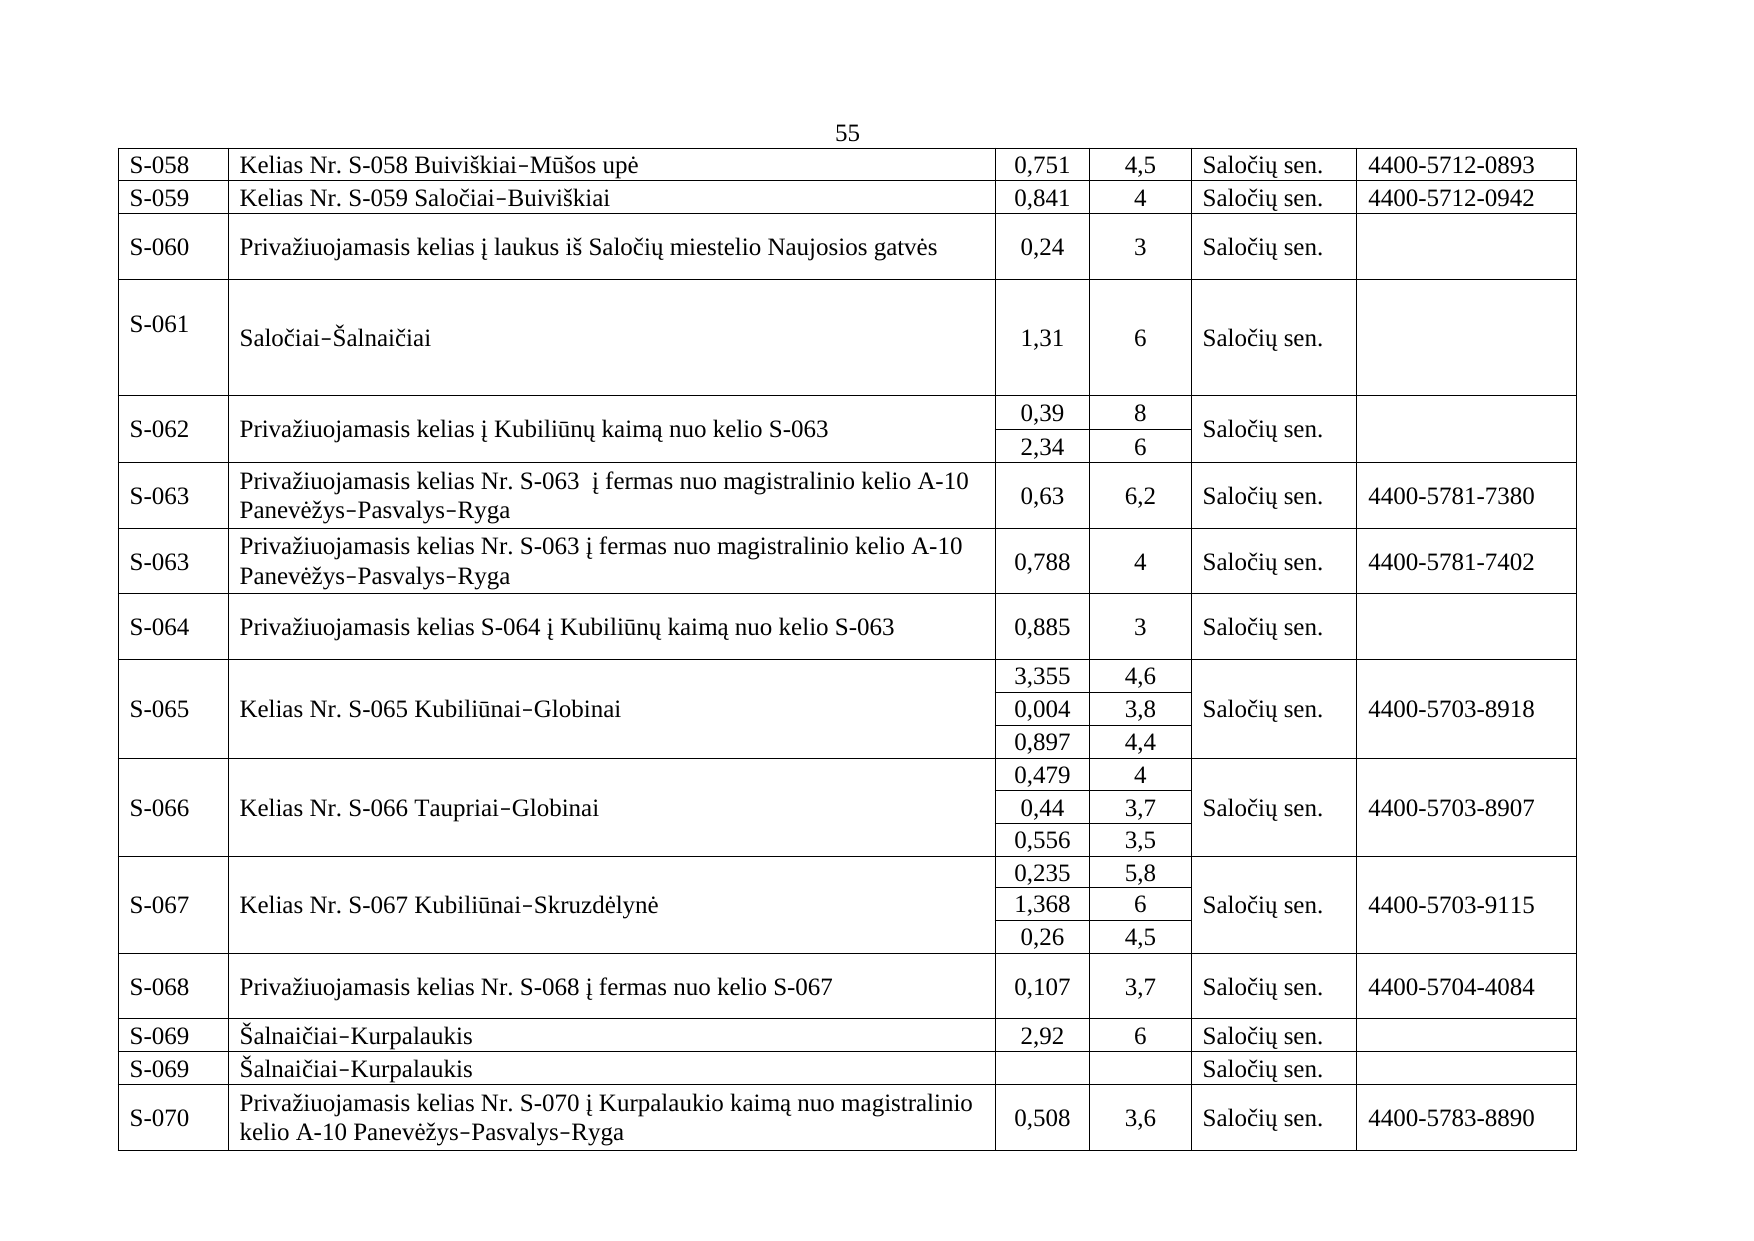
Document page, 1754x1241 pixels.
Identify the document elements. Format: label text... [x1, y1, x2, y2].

table_cell 0,107 [996, 954, 1089, 1018]
table_cell Kelias Nr. S-059 Saločiai–Buiviškiai [229, 181, 995, 213]
table_cell Saločių sen. [1192, 396, 1356, 462]
table_cell 0,24 [996, 214, 1089, 279]
table_cell Privažiuojamasis kelias į Kubiliūnų kaimą nuo kelio S-063 [229, 396, 995, 462]
table_cell 0,885 [996, 594, 1089, 659]
table_cell Privažiuojamasis kelias Nr. S-068 į fermas nuo kelio S-067 [229, 954, 995, 1018]
table_cell [1357, 280, 1576, 395]
table_cell 4 [1090, 181, 1191, 213]
table_cell 4 [1090, 759, 1191, 790]
table_cell Saločių sen. [1192, 214, 1356, 279]
table_cell Saločių sen. [1192, 1085, 1356, 1149]
table_cell 0,556 [996, 824, 1089, 856]
table_cell [1357, 1019, 1576, 1051]
table_cell 3,6 [1090, 1085, 1191, 1149]
table_cell Privažiuojamasis kelias S-064 į Kubiliūnų kaimą nuo kelio S-063 [229, 594, 995, 659]
table_cell 0,751 [996, 149, 1089, 180]
table_cell 4400-5704-4084 [1357, 954, 1576, 1018]
table_cell 6 [1090, 888, 1191, 920]
table_cell [1357, 594, 1576, 659]
table_cell 3 [1090, 594, 1191, 659]
table_cell 3,8 [1090, 693, 1191, 724]
table_cell 1,368 [996, 888, 1089, 920]
table_cell S-060 [119, 214, 228, 279]
table_cell Kelias Nr. S-067 Kubiliūnai–Skruzdėlynė [229, 857, 995, 953]
table_cell Šalnaičiai–Kurpalaukis [229, 1052, 995, 1084]
table_cell 0,508 [996, 1085, 1089, 1149]
table_cell S-065 [119, 660, 228, 757]
table_cell 5,8 [1090, 857, 1191, 887]
table_cell Kelias Nr. S-066 Taupriai–Globinai [229, 759, 995, 856]
table_cell S-069 [119, 1052, 228, 1084]
table_cell 4400-5781-7380 [1357, 463, 1576, 528]
table_cell Saločių sen. [1192, 463, 1356, 528]
table_cell Saločių sen. [1192, 181, 1356, 213]
table_cell Saločių sen. [1192, 280, 1356, 395]
table_cell 0,004 [996, 693, 1089, 724]
table_cell 0,479 [996, 759, 1089, 790]
table_cell S-058 [119, 149, 228, 180]
table_cell Kelias Nr. S-058 Buiviškiai–Mūšos upė [229, 149, 995, 180]
table_cell Privažiuojamasis kelias Nr. S-063 į fermas nuo magistralinio kelio A-10 Panevėžys–Pasvalys–Ryga [229, 463, 995, 528]
table_cell 0,63 [996, 463, 1089, 528]
table_cell Šalnaičiai–Kurpalaukis [229, 1019, 995, 1051]
table_cell S-059 [119, 181, 228, 213]
table_cell 8 [1090, 396, 1191, 429]
table_cell Saločių sen. [1192, 529, 1356, 593]
table_cell 0,44 [996, 791, 1089, 823]
table_cell 4 [1090, 529, 1191, 593]
table_cell 1,31 [996, 280, 1089, 395]
table_cell 3,7 [1090, 954, 1191, 1018]
table_cell 4400-5703-8918 [1357, 660, 1576, 757]
table_cell 0,26 [996, 921, 1089, 953]
table_cell 2,92 [996, 1019, 1089, 1051]
table_cell S-069 [119, 1019, 228, 1051]
table_cell 4400-5712-0893 [1357, 149, 1576, 180]
table_cell S-063 [119, 463, 228, 528]
table_cell [1090, 1052, 1191, 1084]
table_cell 0,39 [996, 396, 1089, 429]
table_cell 4,5 [1090, 921, 1191, 953]
table_cell [1357, 396, 1576, 462]
table_cell S-064 [119, 594, 228, 659]
table_cell [1357, 214, 1576, 279]
table_cell Saločių sen. [1192, 149, 1356, 180]
table_cell 4400-5781-7402 [1357, 529, 1576, 593]
table_cell Saločiai–Šalnaičiai [229, 280, 995, 395]
table_cell Saločių sen. [1192, 759, 1356, 856]
table_cell Saločių sen. [1192, 954, 1356, 1018]
table_cell Saločių sen. [1192, 857, 1356, 953]
table_cell 6 [1090, 1019, 1191, 1051]
table_cell 6 [1090, 280, 1191, 395]
table_cell Privažiuojamasis kelias Nr. S-063 į fermas nuo magistralinio kelio A-10 Panevėžys–Pasvalys–Ryga [229, 529, 995, 593]
table_cell Privažiuojamasis kelias į laukus iš Saločių miestelio Naujosios gatvės [229, 214, 995, 279]
table_cell 0,841 [996, 181, 1089, 213]
table_cell [996, 1052, 1089, 1084]
table_cell Saločių sen. [1192, 1052, 1356, 1084]
table_cell 0,897 [996, 726, 1089, 757]
table_cell [1357, 1052, 1576, 1084]
table_cell 4,5 [1090, 149, 1191, 180]
table_cell Saločių sen. [1192, 1019, 1356, 1051]
table_cell 4400-5712-0942 [1357, 181, 1576, 213]
table_cell 4,4 [1090, 726, 1191, 757]
table_cell 4400-5783-8890 [1357, 1085, 1576, 1149]
table_cell Kelias Nr. S-065 Kubiliūnai–Globinai [229, 660, 995, 757]
table_cell 0,235 [996, 857, 1089, 887]
table_cell 0,788 [996, 529, 1089, 593]
table_cell S-061 [119, 280, 228, 395]
table_cell S-062 [119, 396, 228, 462]
table_cell Saločių sen. [1192, 594, 1356, 659]
table_cell S-063 [119, 529, 228, 593]
table_cell S-068 [119, 954, 228, 1018]
table_cell 4400-5703-9115 [1357, 857, 1576, 953]
table_cell 3,5 [1090, 824, 1191, 856]
table_cell 3,355 [996, 660, 1089, 692]
table_cell 6 [1090, 430, 1191, 462]
table_cell 6,2 [1090, 463, 1191, 528]
table_cell S-066 [119, 759, 228, 856]
table_cell Privažiuojamasis kelias Nr. S-070 į Kurpalaukio kaimą nuo magistralinio kelio A-10 Panevėžys–Pasvalys–Ryga [229, 1085, 995, 1149]
table_cell 4,6 [1090, 660, 1191, 692]
table_cell S-067 [119, 857, 228, 953]
table_cell Saločių sen. [1192, 660, 1356, 757]
table_cell S-070 [119, 1085, 228, 1149]
table_cell 4400-5703-8907 [1357, 759, 1576, 856]
table_cell 2,34 [996, 430, 1089, 462]
table_cell 3 [1090, 214, 1191, 279]
table_cell 3,7 [1090, 791, 1191, 823]
